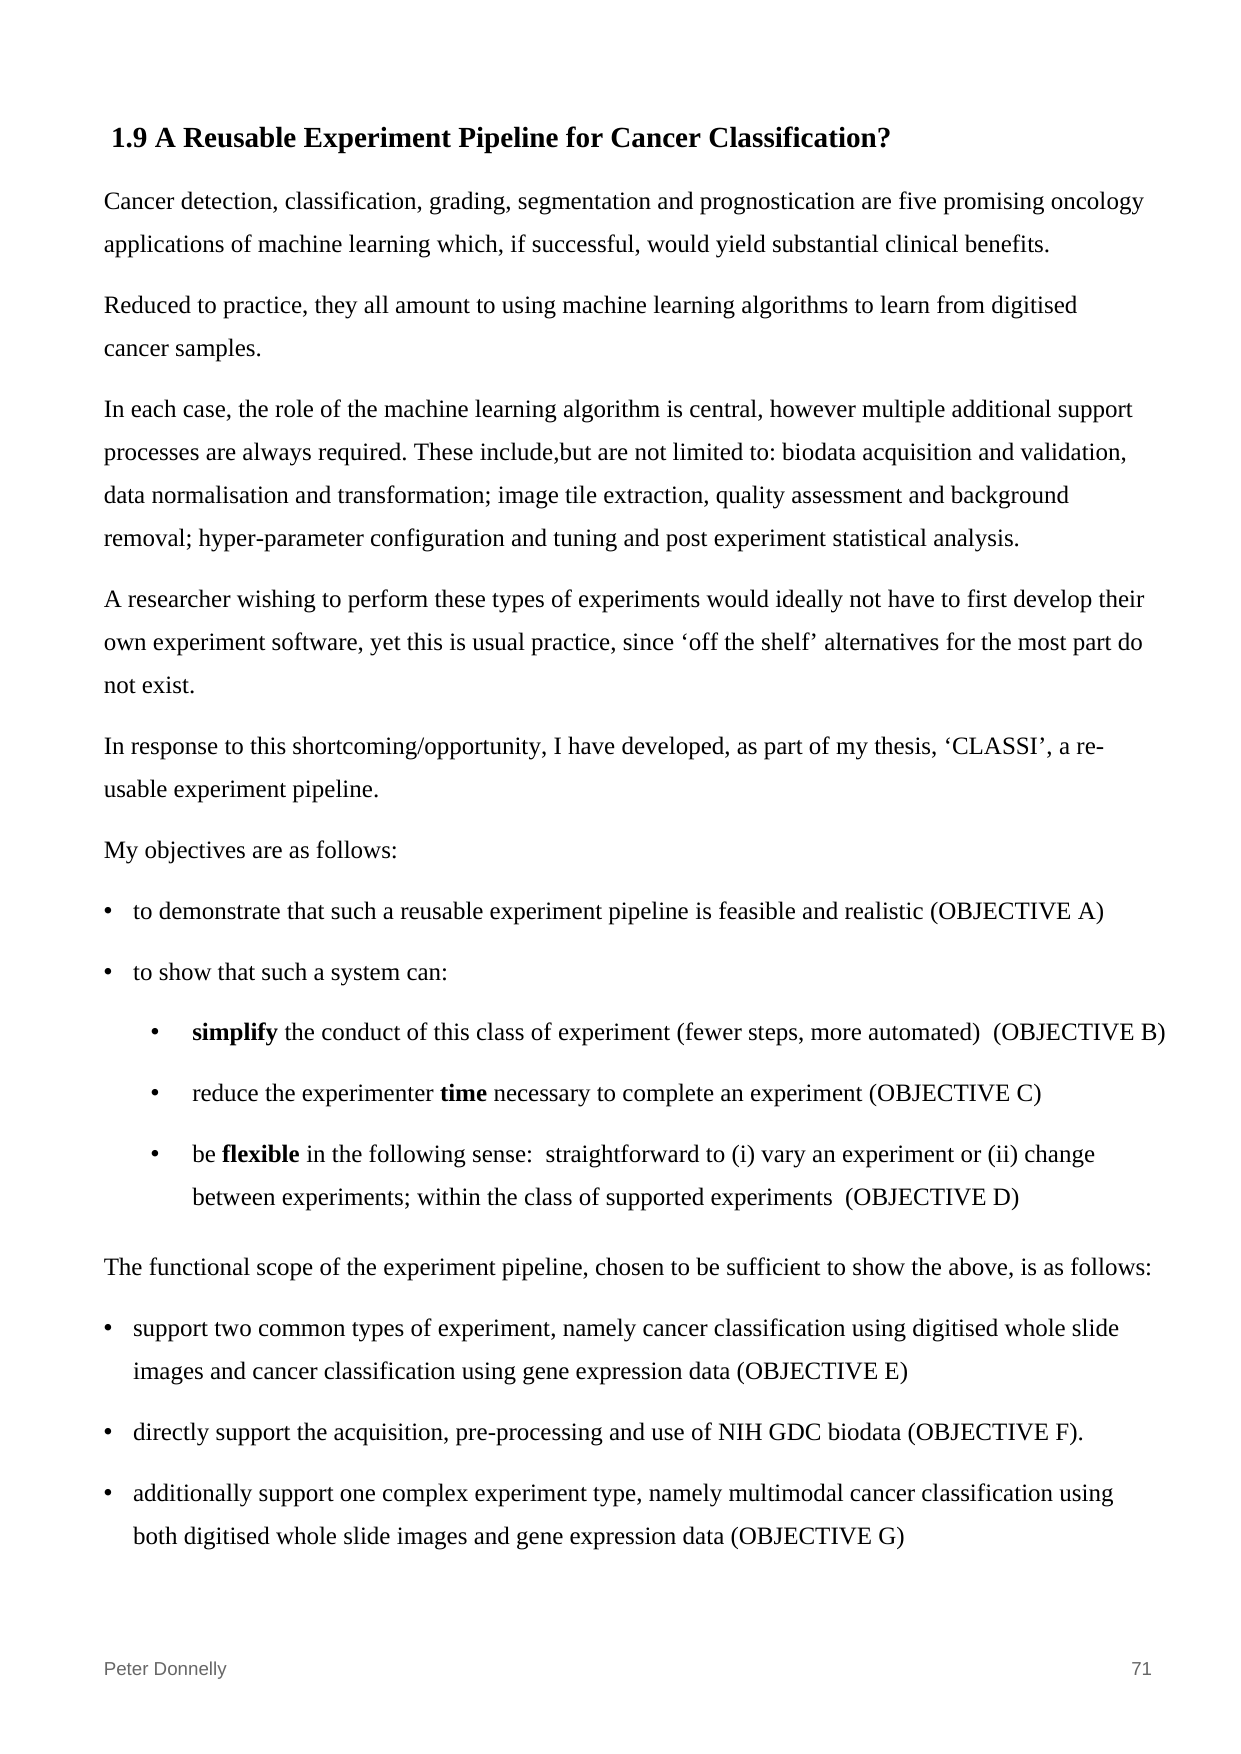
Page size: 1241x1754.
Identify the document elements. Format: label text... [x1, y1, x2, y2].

text My objectives are as follows: [103, 835, 1146, 864]
list to show that such a system can: [103, 957, 1146, 985]
text A researcher wishing to perform these types of experiments would ideally not have to first develop their own experiment software, yet this is usual practice, since ‘off the shelf’ alternatives for the most part do not exist. [103, 584, 1146, 699]
list reduce the experimenter time necessary to complete an experiment (OBJECTIVE C) [151, 1078, 1146, 1107]
list support two common types of experiment, namely cancer classification using digitised whole slide images and cancer classification using gene expression data (OBJECTIVE E) [103, 1313, 1146, 1385]
text In response to this shortcoming/opportunity, I have developed, as part of my thesis, ‘CLASSI’, a re-usable experiment pipeline. [103, 731, 1146, 803]
list The functional scope of the experiment pipeline, chosen to be sufficient to show the above, is as follows: [103, 1252, 1170, 1281]
list simplify the conduct of this class of experiment (fewer steps, more automated) (OBJECTIVE B) [151, 1017, 1176, 1046]
text Reduced to practice, they all amount to using machine learning algorithms to learn from digitised cancer samples. [103, 290, 1146, 362]
list to demonstrate that such a reusable experiment pipeline is feasible and realistic (OBJECTIVE A) [103, 896, 1146, 924]
text In each case, the role of the machine learning algorithm is central, however multiple additional support processes are always required. These include,but are not limited to: biodata acquisition and validation, data normalisation and transformation; image tile extraction, quality assessment and background removal; hyper-parameter configuration and tuning and post experiment statistical analysis. [103, 394, 1146, 552]
list additionally support one complex experiment type, namely multimodal cancer classification using both digitised whole slide images and gene expression data (OBJECTIVE G) [103, 1478, 1146, 1549]
subtitle A Reusable Experiment Pipeline for Cancer Classification? [103, 120, 1146, 153]
text Cancer detection, classification, grading, segmentation and prognostication are five promising oncology applications of machine learning which, if successful, would yield substantial clinical benefits. [103, 186, 1146, 258]
list directly support the acquisition, pre-processing and use of NIH GDC biodata (OBJECTIVE F). [103, 1417, 1146, 1446]
list be flexible in the following sense: straightforward to (i) vary an experiment or (ii) change between experiments; within the class of supported experiments (OBJECTIVE D) [151, 1139, 1146, 1211]
